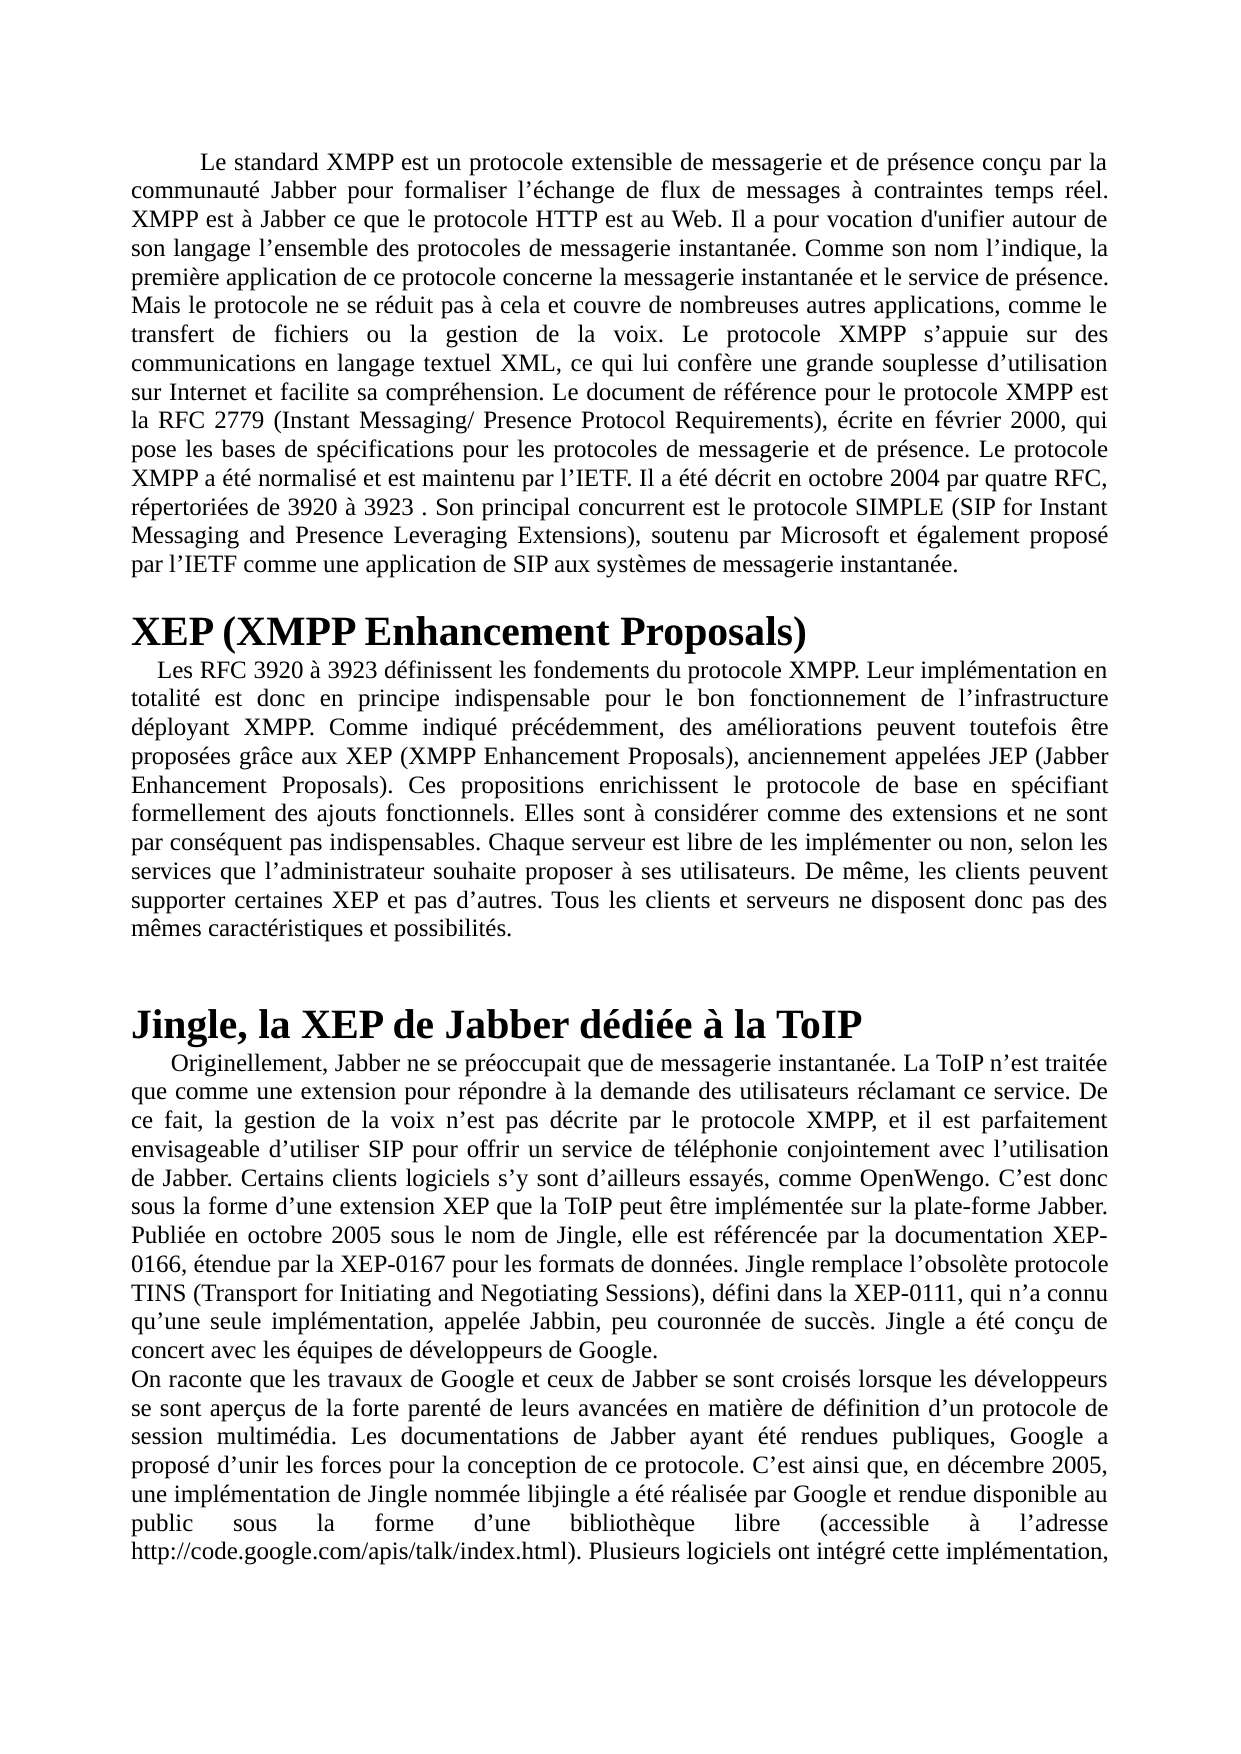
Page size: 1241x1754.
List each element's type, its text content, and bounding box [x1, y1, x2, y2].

text On raconte que les travaux de Google et ceux de Jabber se sont croisés lorsque les développeurs se sont aperçus de la forte parenté de leurs avancées en matière de définition d’un protocole de session multimédia. Les documentations de Jabber ayant été rendues publiques, Google a proposé d’unir les forces pour la conception de ce protocole. C’est ainsi que, en décembre 2005, une implémentation de Jingle nommée libjingle a été réalisée par Google et rendue disponible au public sous la forme d’une bibliothèque libre (accessible à l’adresse http://code.google.com/apis/talk/index.html). Plusieurs logiciels ont intégré cette implémentation, [131, 1364, 1109, 1565]
text Originellement, Jabber ne se préoccupait que de messagerie instantanée. La ToIP n’est traitée que comme une extension pour répondre à la demande des utilisateurs réclamant ce service. De ce fait, la gestion de la voix n’est pas décrite par le protocole XMPP, et il est parfaitement envisageable d’utiliser SIP pour offrir un service de téléphonie conjointement avec l’utilisation de Jabber. Certains clients logiciels s’y sont d’ailleurs essayés, comme OpenWengo. C’est donc sous la forme d’une extension XEP que la ToIP peut être implémentée sur la plate-forme Jabber. Publiée en octobre 2005 sous le nom de Jingle, elle est référencée par la documentation XEP-0166, étendue par la XEP-0167 pour les formats de données. Jingle remplace l’obsolète protocole TINS (Transport for Initiating and Negotiating Sessions), défini dans la XEP-0111, qui n’a connu qu’une seule implémentation, appelée Jabbin, peu couronnée de succès. Jingle a été conçu de concert avec les équipes de développeurs de Google. [131, 1048, 1109, 1364]
text Les RFC 3920 à 3923 définissent les fondements du protocole XMPP. Leur implémentation en totalité est donc en principe indispensable pour le bon fonctionnement de l’infrastructure déployant XMPP. Comme indiqué précédemment, des améliorations peuvent toutefois être proposées grâce aux XEP (XMPP Enhancement Proposals), anciennement appelées JEP (Jabber Enhancement Proposals). Ces propositions enrichissent le protocole de base en spécifiant formellement des ajouts fonctionnels. Elles sont à considérer comme des extensions et ne sont par conséquent pas indispensables. Chaque serveur est libre de les implémenter ou non, selon les services que l’administrateur souhaite proposer à ses utilisateurs. De même, les clients peuvent supporter certaines XEP et pas d’autres. Tous les clients et serveurs ne disposent donc pas des mêmes caractéristiques et possibilités. [131, 655, 1109, 942]
text Jingle, la XEP de Jabber dédiée à la ToIP [131, 1000, 1109, 1048]
text XEP (XMPP Enhancement Proposals) [131, 607, 1109, 655]
text Le standard XMPP est un protocole extensible de messagerie et de présence conçu par la communauté Jabber pour formaliser l’échange de flux de messages à contraintes temps réel. XMPP est à Jabber ce que le protocole HTTP est au Web. Il a pour vocation d'unifier autour de son langage l’ensemble des protocoles de messagerie instantanée. Comme son nom l’indique, la première application de ce protocole concerne la messagerie instantanée et le service de présence. Mais le protocole ne se réduit pas à cela et couvre de nombreuses autres applications, comme le transfert de fichiers ou la gestion de la voix. Le protocole XMPP s’appuie sur des communications en langage textuel XML, ce qui lui confère une grande souplesse d’utilisation sur Internet et facilite sa compréhension. Le document de référence pour le protocole XMPP est la RFC 2779 (Instant Messaging/ Presence Protocol Requirements), écrite en février 2000, qui pose les bases de spécifications pour les protocoles de messagerie et de présence. Le protocole XMPP a été normalisé et est maintenu par l’IETF. Il a été décrit en octobre 2004 par quatre RFC, répertoriées de 3920 à 3923 . Son principal concurrent est le protocole SIMPLE (SIP for Instant Messaging and Presence Leveraging Extensions), soutenu par Microsoft et également proposé par l’IETF comme une application de SIP aux systèmes de messagerie instantanée. [131, 147, 1109, 578]
